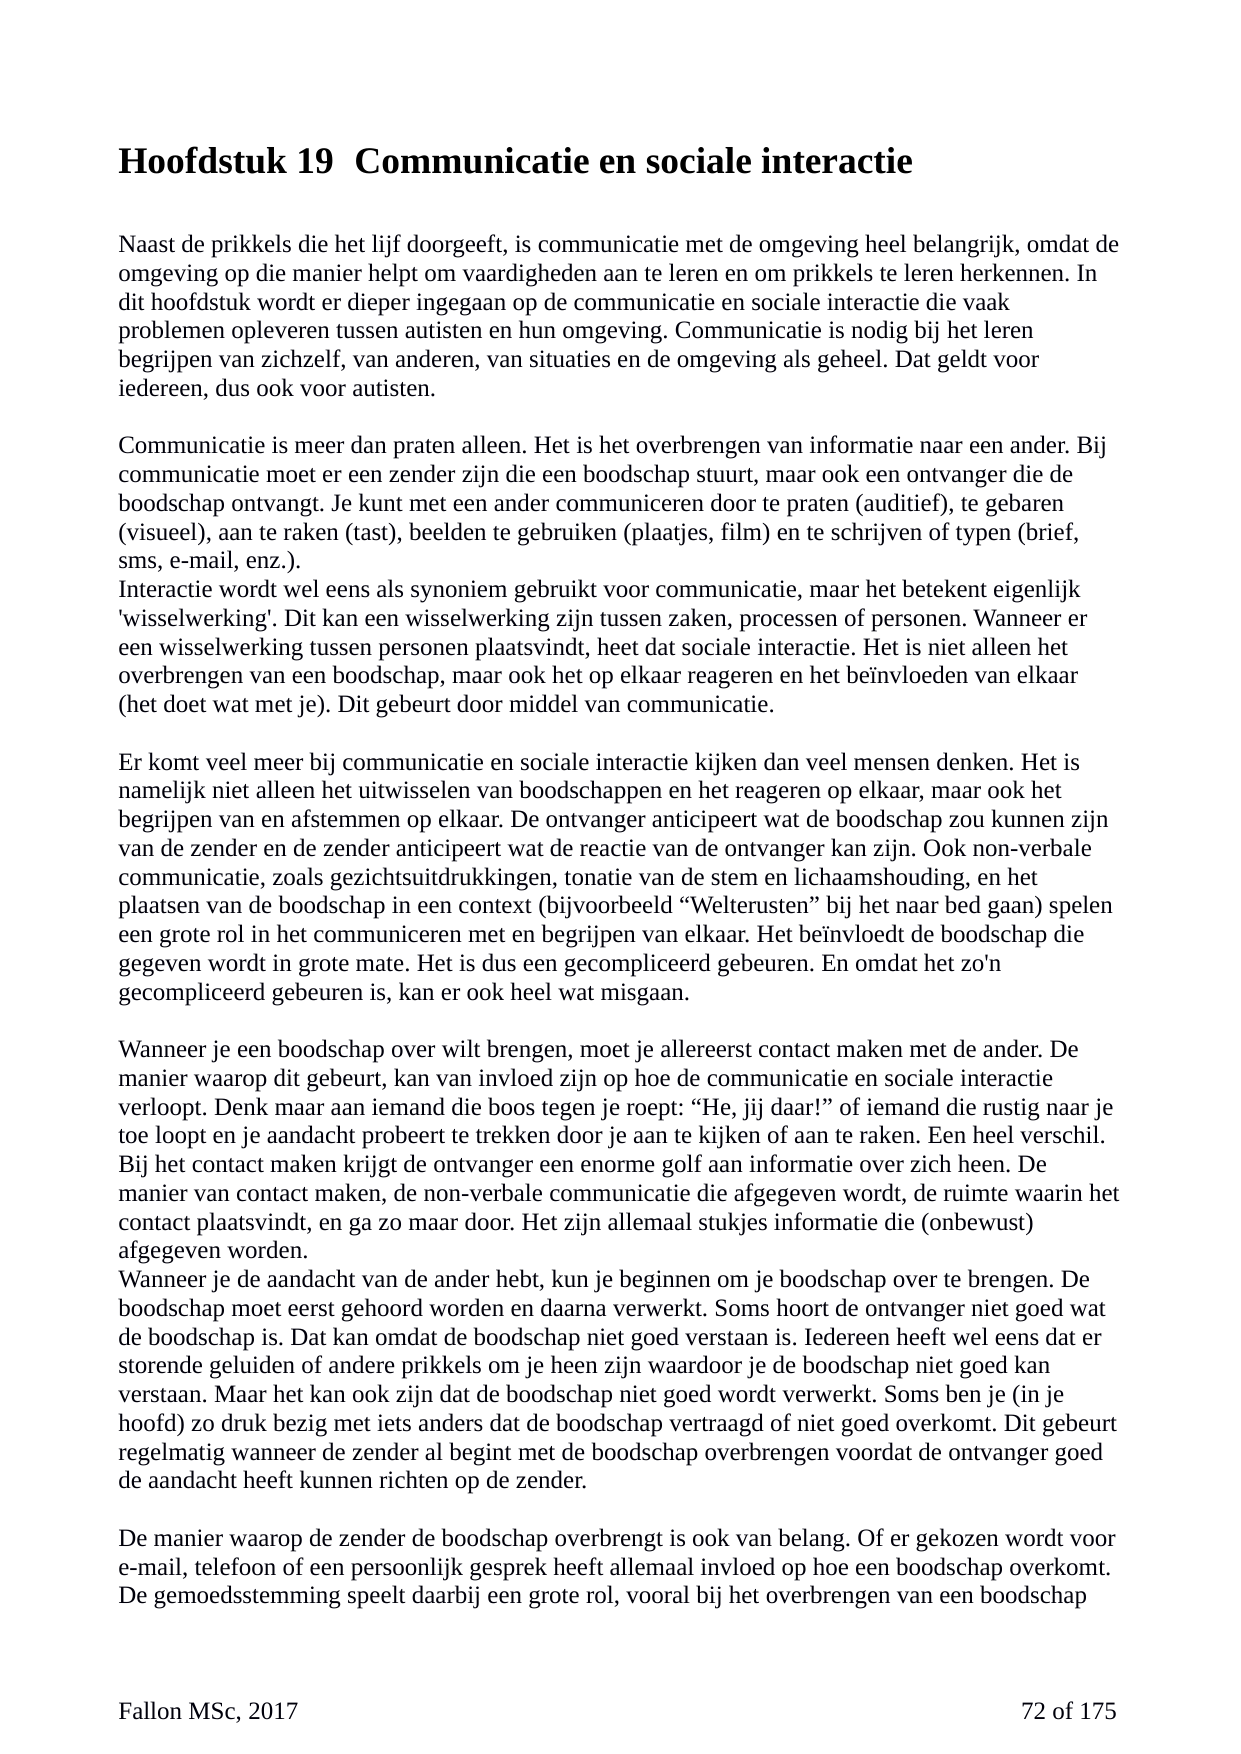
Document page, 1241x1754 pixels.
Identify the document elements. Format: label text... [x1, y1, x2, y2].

text Interactie wordt wel eens als synoniem gebruikt voor communicatie, maar het betekent eigenlijk 'wisselwerking'. Dit kan een wisselwerking zijn tussen zaken, processen of personen. Wanneer er een wisselwerking tussen personen plaatsvindt, heet dat sociale interactie. Het is niet alleen het overbrengen van een boodschap, maar ook het op elkaar reageren en het beïnvloeden van elkaar (het doet wat met je). Dit gebeurt door middel van communicatie. [118, 574, 1122, 718]
text Wanneer je de aandacht van de ander hebt, kun je beginnen om je boodschap over te brengen. De boodschap moet eerst gehoord worden en daarna verwerkt. Soms hoort de ontvanger niet goed wat de boodschap is. Dat kan omdat de boodschap niet goed verstaan is. Iedereen heeft wel eens dat er storende geluiden of andere prikkels om je heen zijn waardoor je de boodschap niet goed kan verstaan. Maar het kan ook zijn dat de boodschap niet goed wordt verwerkt. Soms ben je (in je hoofd) zo druk bezig met iets anders dat de boodschap vertraagd of niet goed overkomt. Dit gebeurt regelmatig wanneer de zender al begint met de boodschap overbrengen voordat de ontvanger goed de aandacht heeft kunnen richten op de zender. [118, 1264, 1122, 1494]
subtitle Hoofdstuk 19 Communicatie en sociale interactie [118, 139, 1122, 182]
text Wanneer je een boodschap over wilt brengen, moet je allereerst contact maken met de ander. De manier waarop dit gebeurt, kan van invloed zijn op hoe de communicatie en sociale interactie verloopt. Denk maar aan iemand die boos tegen je roept: “He, jij daar!” of iemand die rustig naar je toe loopt en je aandacht probeert te trekken door je aan te kijken of aan te raken. Een heel verschil. Bij het contact maken krijgt de ontvanger een enorme golf aan informatie over zich heen. De manier van contact maken, de non-verbale communicatie die afgegeven wordt, de ruimte waarin het contact plaatsvindt, en ga zo maar door. Het zijn allemaal stukjes informatie die (onbewust) afgegeven worden. [118, 1034, 1122, 1264]
text Communicatie is meer dan praten alleen. Het is het overbrengen van informatie naar een ander. Bij communicatie moet er een zender zijn die een boodschap stuurt, maar ook een ontvanger die de boodschap ontvangt. Je kunt met een ander communiceren door te praten (auditief), te gebaren (visueel), aan te raken (tast), beelden te gebruiken (plaatjes, film) en te schrijven of typen (brief, sms, e-mail, enz.). [118, 430, 1122, 574]
text Naast de prikkels die het lijf doorgeeft, is communicatie met de omgeving heel belangrijk, omdat de omgeving op die manier helpt om vaardigheden aan te leren en om prikkels te leren herkennen. In dit hoofdstuk wordt er dieper ingegaan op de communicatie en sociale interactie die vaak problemen opleveren tussen autisten en hun omgeving. Communicatie is nodig bij het leren begrijpen van zichzelf, van anderen, van situaties en de omgeving als geheel. Dat geldt voor iedereen, dus ook voor autisten. [118, 229, 1122, 402]
text Er komt veel meer bij communicatie en sociale interactie kijken dan veel mensen denken. Het is namelijk niet alleen het uitwisselen van boodschappen en het reageren op elkaar, maar ook het begrijpen van en afstemmen op elkaar. De ontvanger anticipeert wat de boodschap zou kunnen zijn van de zender en de zender anticipeert wat de reactie van de ontvanger kan zijn. Ook non-verbale communicatie, zoals gezichtsuitdrukkingen, tonatie van de stem en lichaamshouding, en het plaatsen van de boodschap in een context (bijvoorbeeld “Welterusten” bij het naar bed gaan) spelen een grote rol in het communiceren met en begrijpen van elkaar. Het beïnvloedt de boodschap die gegeven wordt in grote mate. Het is dus een gecompliceerd gebeuren. En omdat het zo'n gecompliceerd gebeuren is, kan er ook heel wat misgaan. [118, 747, 1122, 1005]
text De manier waarop de zender de boodschap overbrengt is ook van belang. Of er gekozen wordt voor e-mail, telefoon of een persoonlijk gesprek heeft allemaal invloed op hoe een boodschap overkomt. De gemoedsstemming speelt daarbij een grote rol, vooral bij het overbrengen van een boodschap [118, 1523, 1122, 1609]
